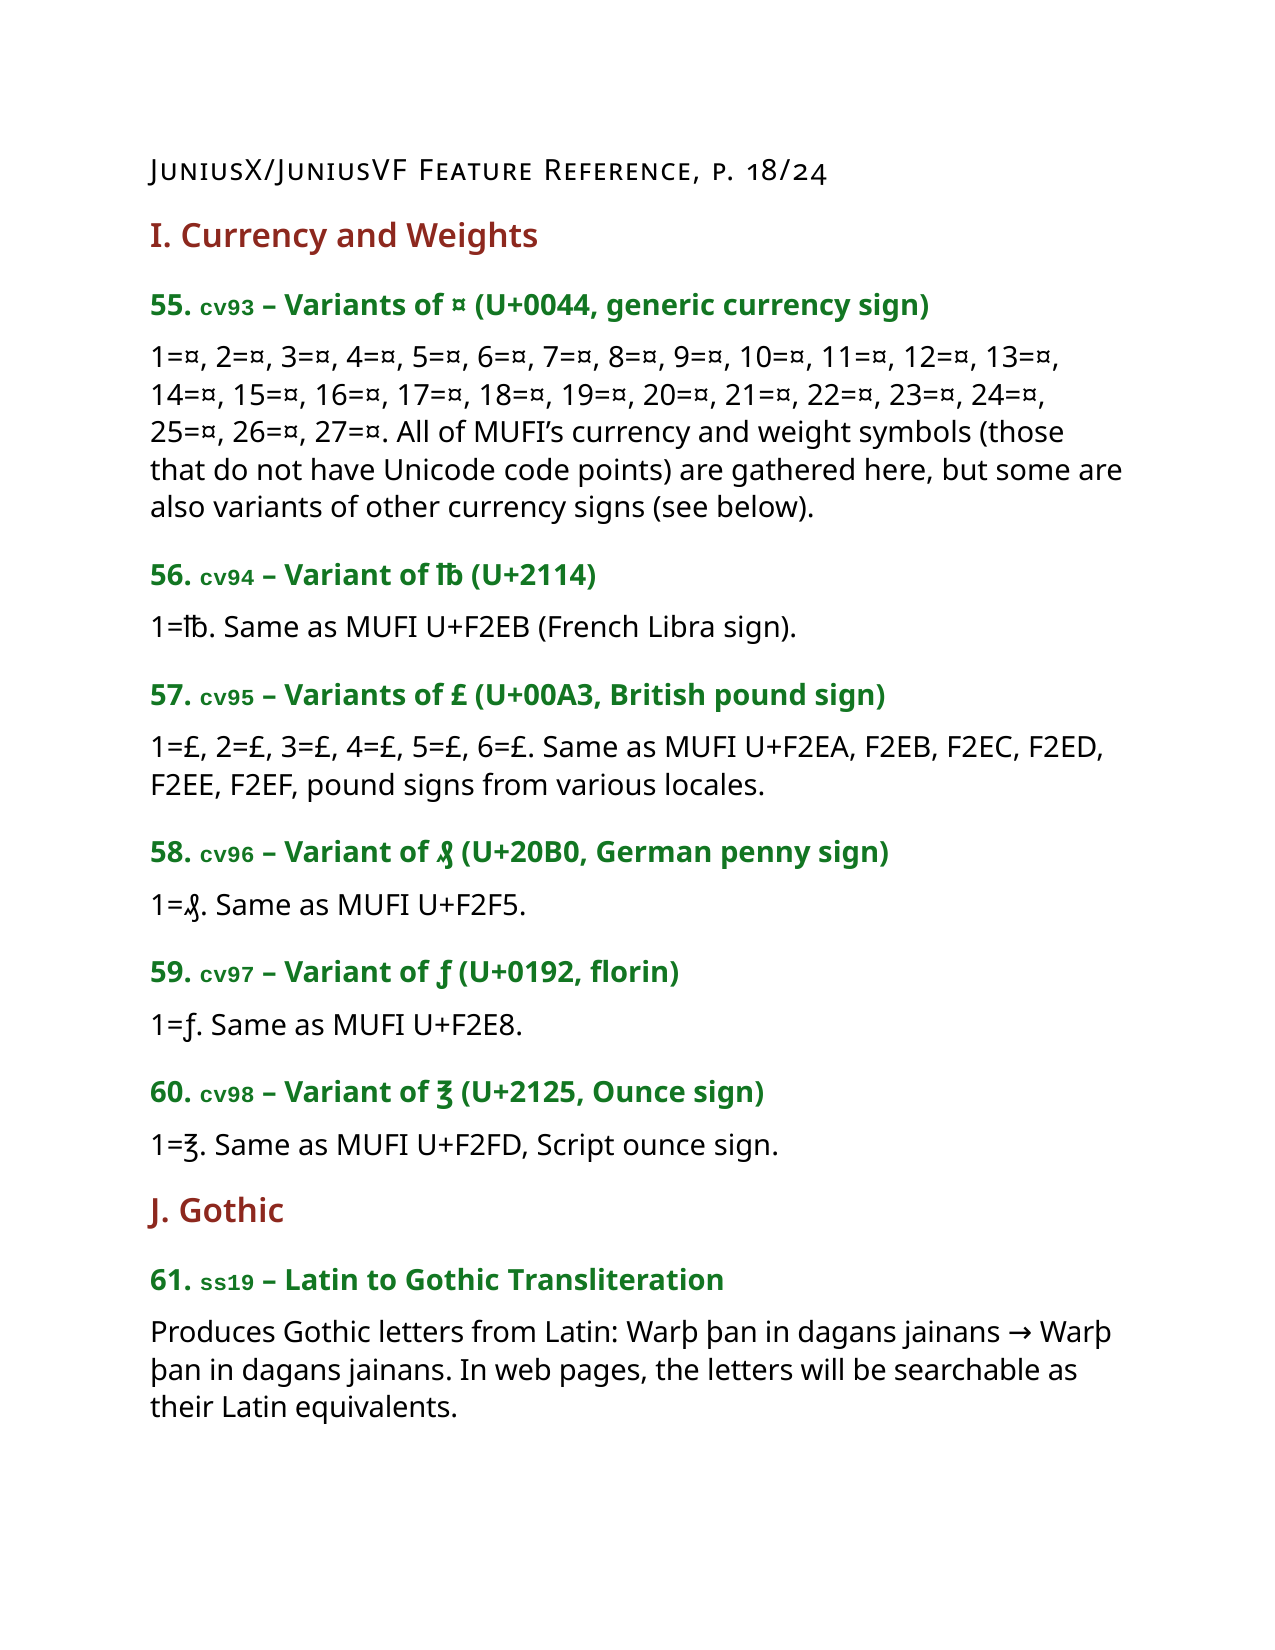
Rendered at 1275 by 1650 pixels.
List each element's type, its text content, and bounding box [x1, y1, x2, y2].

subtitle 56. cv94 – Variant of ℔ (U+2114) [150, 555, 1125, 592]
subtitle 57. cv95 – Variants of £ (U+00A3, British pound sign) [150, 675, 1125, 712]
subtitle 55. cv93 – Variants of ¤ (U+0044, generic currency sign) [150, 285, 1125, 322]
text 1=£, 2=£, 3=£, 4=£, 5=£, 6=£. Same as MUFI U+F2EA, F2EB, F2EC, F2ED, F2EE, F2EF, pound signs from various locales. [150, 727, 1125, 802]
subtitle 59. cv97 – Variant of ƒ (U+0192, florin) [150, 952, 1125, 990]
text 1=₰. Same as MUFI U+F2F5. [150, 885, 1125, 922]
subtitle 61. ss19 – Latin to Gothic Transliteration [150, 1260, 1125, 1297]
text 1=℥. Same as MUFI U+F2FD, Script ounce sign. [150, 1125, 1125, 1162]
text 1=ƒ. Same as MUFI U+F2E8. [150, 1005, 1125, 1042]
subtitle J. Gothic [150, 1192, 1125, 1230]
text 1=℔. Same as MUFI U+F2EB (French Libra sign). [150, 607, 1125, 645]
subtitle I. Currency and Weights [150, 217, 1125, 255]
subtitle 58. cv96 – Variant of ₰ (U+20B0, German penny sign) [150, 832, 1125, 870]
text Produces Gothic letters from Latin: Warþ þan in dagans jainans → Warþ þan in dagans jainans. In web pages, the letters will be searchable as their Latin equivalents. [150, 1312, 1125, 1425]
subtitle 60. cv98 – Variant of ℥ (U+2125, Ounce sign) [150, 1072, 1125, 1110]
text 1=¤, 2=¤, 3=¤, 4=¤, 5=¤, 6=¤, 7=¤, 8=¤, 9=¤, 10=¤, 11=¤, 12=¤, 13=¤, 14=¤, 15=¤, 16=¤, 17=¤, 18=¤, 19=¤, 20=¤, 21=¤, 22=¤, 23=¤, 24=¤, 25=¤, 26=¤, 27=¤. All of MUFI’s currency and weight symbols (those that do not have Unicode code points) are gathered here, but some are also variants of other currency signs (see below). [150, 337, 1125, 525]
